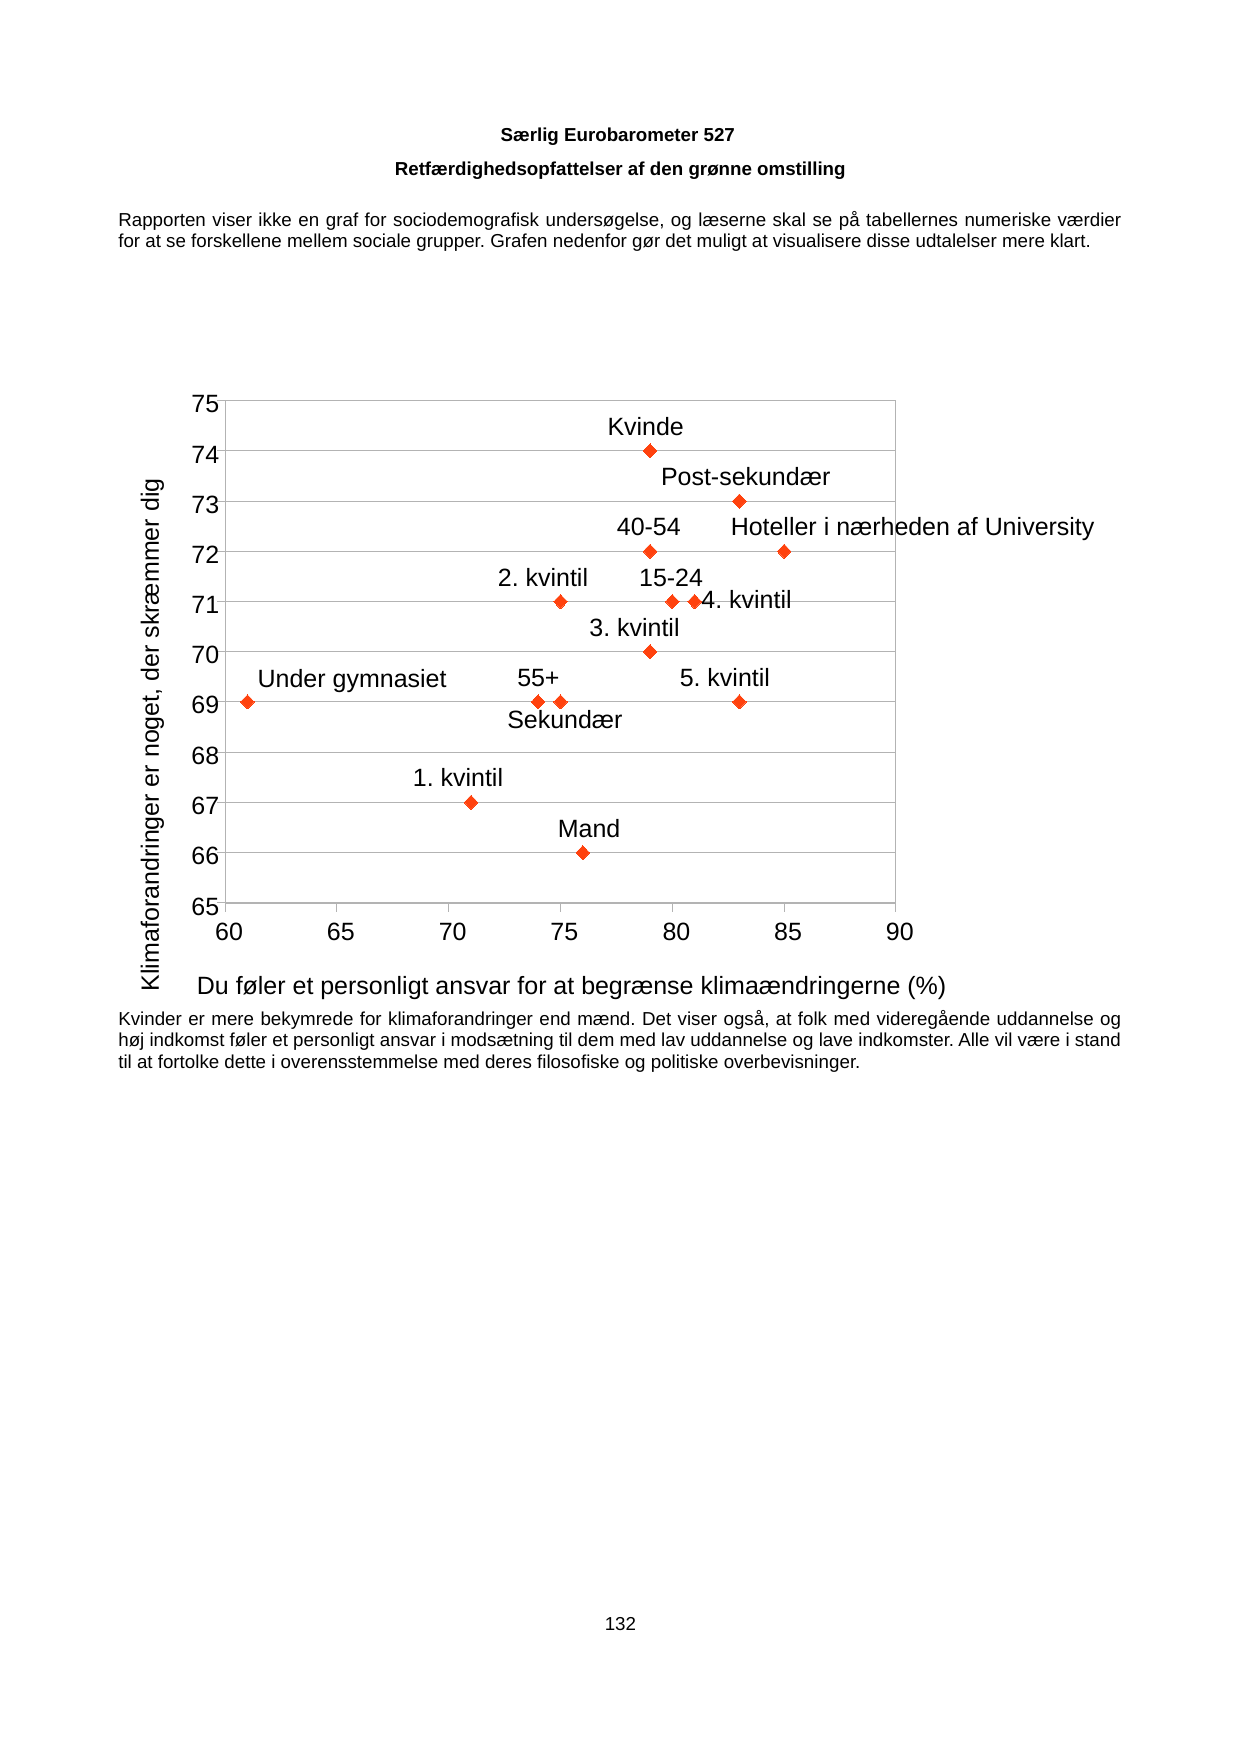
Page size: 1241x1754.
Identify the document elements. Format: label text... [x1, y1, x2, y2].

text Kvinder er mere bekymrede for klimaforandringer end mænd. Det viser også, at folk med videregående uddannelse og høj indkomst føler et personligt ansvar i modsætning til dem med lav uddannelse og lave indkomster. Alle vil være i stand til at fortolke dette i overensstemmelse med deres filosofiske og politiske overbevisninger. [118, 303, 1122, 1072]
text Rapporten viser ikke en graf for sociodemografisk undersøgelse, og læserne skal se på tabellernes numeriske værdier for at se forskellene mellem sociale grupper. Grafen nedenfor gør det muligt at visualisere disse udtalelser mere klart. [118, 208, 1122, 252]
